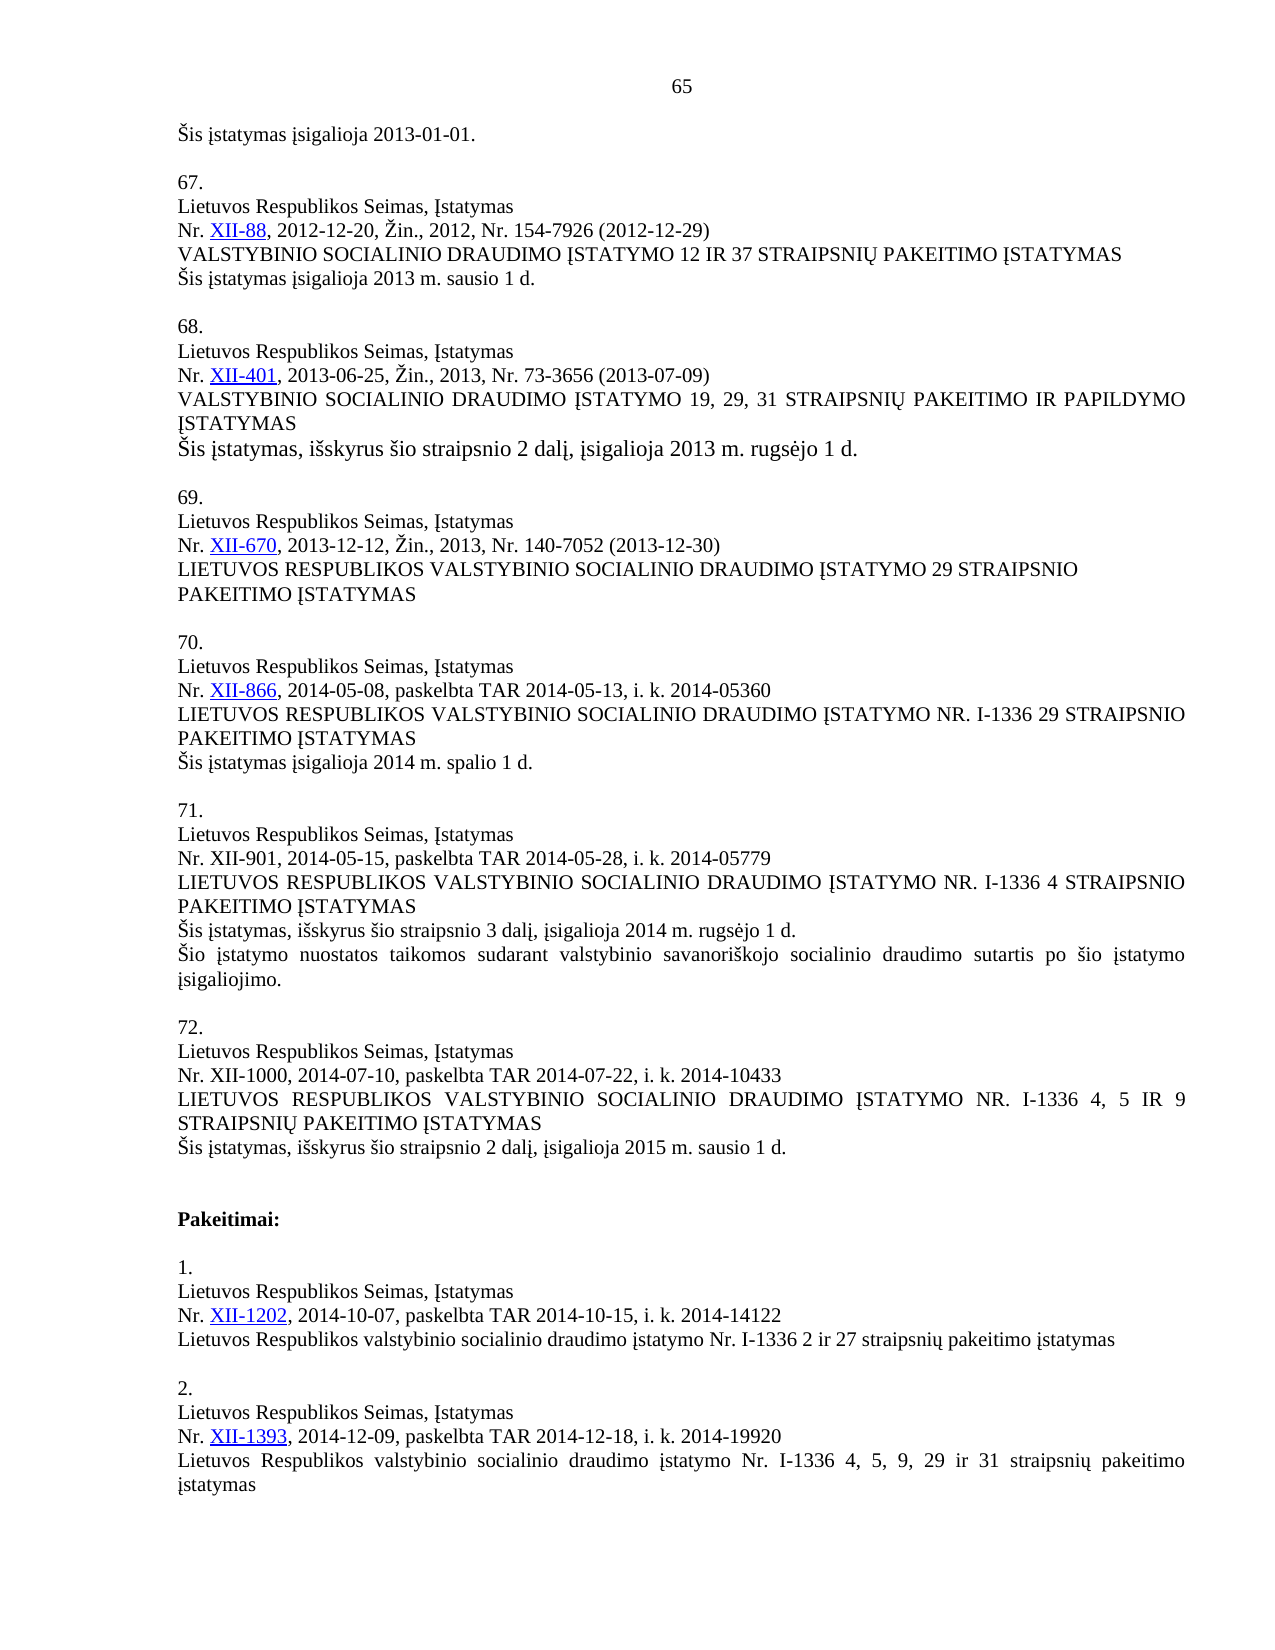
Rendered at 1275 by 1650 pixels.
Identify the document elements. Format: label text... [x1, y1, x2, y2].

text Nr. XII-1000, 2014-07-10, paskelbta TAR 2014-07-22, i. k. 2014-10433 [177, 1063, 1186, 1087]
text LIETUVOS RESPUBLIKOS VALSTYBINIO SOCIALINIO DRAUDIMO ĮSTATYMO NR. I-1336 29 STRAIPSNIO PAKEITIMO ĮSTATYMAS [177, 702, 1186, 750]
text LIETUVOS RESPUBLIKOS VALSTYBINIO SOCIALINIO DRAUDIMO ĮSTATYMO NR. I-1336 4, 5 IR 9 STRAIPSNIŲ PAKEITIMO ĮSTATYMAS [177, 1087, 1186, 1135]
text Nr. XII-401, 2013-06-25, Žin., 2013, Nr. 73-3656 (2013-07-09) [177, 363, 1186, 387]
text 70. [177, 629, 1186, 654]
text Lietuvos Respublikos Seimas, Įstatymas [177, 822, 1186, 846]
text 69. [177, 485, 1186, 509]
text Lietuvos Respublikos Seimas, Įstatymas [177, 1399, 1186, 1424]
text Šis įstatymas, išskyrus šio straipsnio 2 dalį, įsigalioja 2015 m. sausio 1 d. [177, 1135, 1187, 1159]
text LIETUVOS RESPUBLIKOS VALSTYBINIO SOCIALINIO DRAUDIMO ĮSTATYMO 29 STRAIPSNIO PAKEITIMO ĮSTATYMAS [177, 557, 1186, 606]
text Nr. XII-1202, 2014-10-07, paskelbta TAR 2014-10-15, i. k. 2014-14122 [177, 1303, 1186, 1327]
text Lietuvos Respublikos valstybinio socialinio draudimo įstatymo Nr. I-1336 2 ir 27 straipsnių pakeitimo įstatymas [177, 1327, 1186, 1351]
text 2. [177, 1376, 1186, 1399]
text 72. [177, 1014, 1186, 1039]
text 1. [177, 1255, 1186, 1279]
text Lietuvos Respublikos valstybinio socialinio draudimo įstatymo Nr. I-1336 4, 5, 9, 29 ir 31 straipsnių pakeitimo įstatymas [177, 1448, 1186, 1496]
text Šis įstatymas įsigalioja 2013-01-01. [177, 122, 1186, 146]
text 68. [177, 314, 1186, 338]
text Nr. XII-901, 2014-05-15, paskelbta TAR 2014-05-28, i. k. 2014-05779 [177, 846, 1186, 870]
text LIETUVOS RESPUBLIKOS VALSTYBINIO SOCIALINIO DRAUDIMO ĮSTATYMO NR. I-1336 4 STRAIPSNIO PAKEITIMO ĮSTATYMAS [177, 870, 1186, 918]
text 67. [177, 170, 1186, 194]
text Nr. XII-866, 2014-05-08, paskelbta TAR 2014-05-13, i. k. 2014-05360 [177, 678, 1186, 702]
text Šis įstatymas, išskyrus šio straipsnio 2 dalį, įsigalioja 2013 m. rugsėjo 1 d. [177, 435, 1186, 461]
text Lietuvos Respublikos Seimas, Įstatymas [177, 509, 1186, 533]
text Nr. XII-670, 2013-12-12, Žin., 2013, Nr. 140-7052 (2013-12-30) [177, 533, 1186, 557]
text Lietuvos Respublikos Seimas, Įstatymas [177, 338, 1186, 363]
text VALSTYBINIO SOCIALINIO DRAUDIMO ĮSTATYMO 12 IR 37 STRAIPSNIŲ PAKEITIMO ĮSTATYMAS [177, 242, 1186, 266]
text Pakeitimai: [177, 1207, 1186, 1231]
text VALSTYBINIO SOCIALINIO DRAUDIMO ĮSTATYMO 19, 29, 31 STRAIPSNIŲ PAKEITIMO IR PAPILDYMO ĮSTATYMAS [177, 387, 1186, 435]
text Šis įstatymas įsigalioja 2014 m. spalio 1 d. [177, 750, 1186, 774]
text Nr. XII-1393, 2014-12-09, paskelbta TAR 2014-12-18, i. k. 2014-19920 [177, 1424, 1186, 1448]
text Lietuvos Respublikos Seimas, Įstatymas [177, 1039, 1186, 1063]
text Šis įstatymas įsigalioja 2013 m. sausio 1 d. [177, 266, 1187, 290]
text Nr. XII-88, 2012-12-20, Žin., 2012, Nr. 154-7926 (2012-12-29) [177, 218, 1186, 242]
text Lietuvos Respublikos Seimas, Įstatymas [177, 1279, 1186, 1303]
text Šio įstatymo nuostatos taikomos sudarant valstybinio savanoriškojo socialinio draudimo sutartis po šio įstatymo įsigaliojimo. [177, 942, 1187, 991]
text 71. [177, 798, 1186, 822]
text Šis įstatymas, išskyrus šio straipsnio 3 dalį, įsigalioja 2014 m. rugsėjo 1 d. [177, 918, 1186, 942]
text Lietuvos Respublikos Seimas, Įstatymas [177, 194, 1186, 218]
text Lietuvos Respublikos Seimas, Įstatymas [177, 654, 1186, 678]
